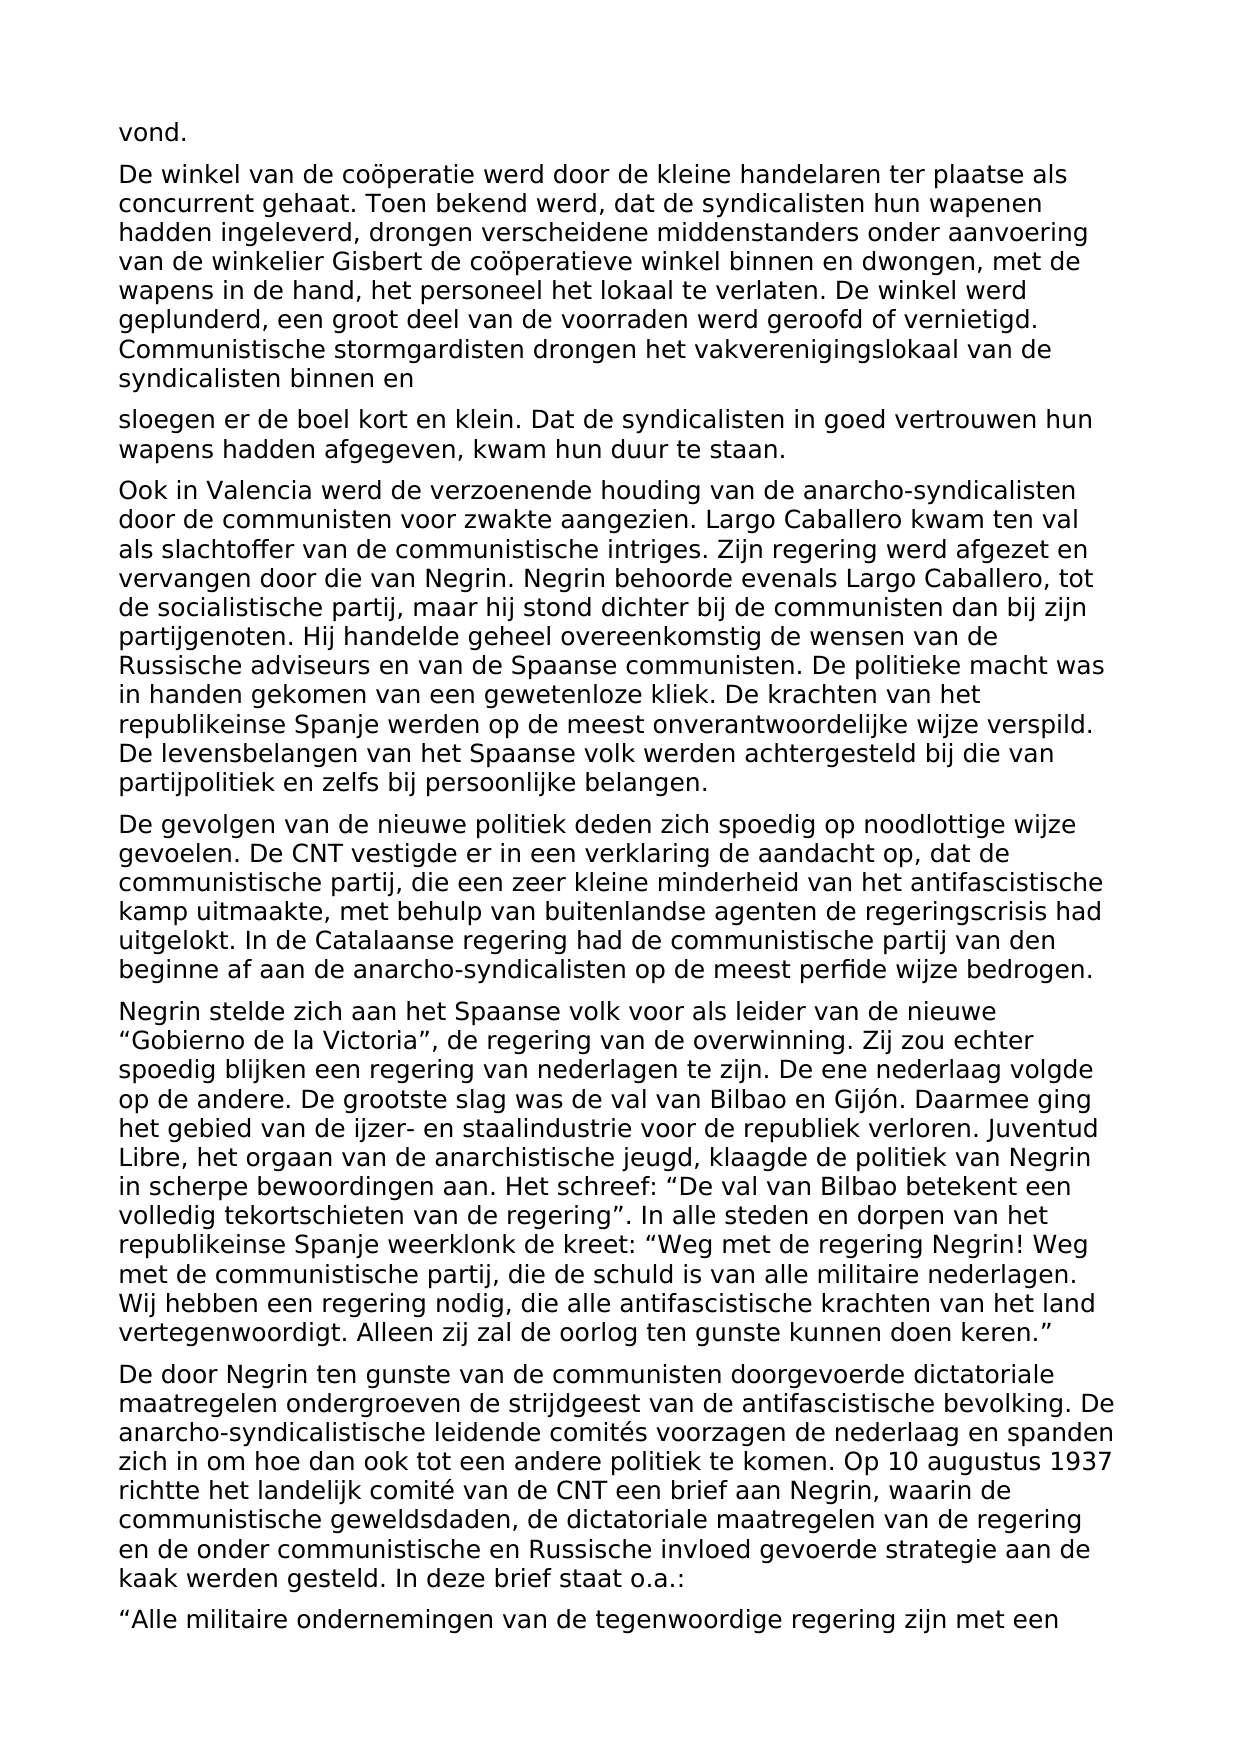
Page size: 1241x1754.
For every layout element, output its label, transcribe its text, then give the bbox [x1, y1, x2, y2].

text De gevolgen van de nieuwe politiek deden zich spoedig op noodlottige wijze gevoelen. De CNT vestigde er in een verklaring de aandacht op, dat de communistische partij, die een zeer kleine minderheid van het antifascistische kamp uitmaakte, met behulp van buitenlandse agenten de regeringscrisis had uitgelokt. In de Catalaanse regering had de communistische partij van den beginne af aan de anarcho-syndicalisten op de meest perfide wijze bedrogen. [118, 810, 1122, 985]
text “Alle militaire ondernemingen van de tegenwoordige regering zijn met een [118, 1606, 1122, 1635]
text vond. [118, 118, 1122, 147]
text De winkel van de coöperatie werd door de kleine handelaren ter plaatse als concurrent gehaat. Toen bekend werd, dat de syndicalisten hun wapenen hadden ingeleverd, drongen verscheidene middenstanders onder aanvoering van de winkelier Gisbert de coöperatieve winkel binnen en dwongen, met de wapens in de hand, het personeel het lokaal te verlaten. De winkel werd geplunderd, een groot deel van de voorraden werd geroofd of vernietigd. Communistische stormgardisten drongen het vakverenigingslokaal van de syndicalisten binnen en [118, 160, 1122, 393]
text Ook in Valencia werd de verzoenende houding van de anarcho-syndicalisten door de communisten voor zwakte aangezien. Largo Caballero kwam ten val als slachtoffer van de communistische intriges. Zijn regering werd afgezet en vervangen door die van Negrin. Negrin behoorde evenals Largo Caballero, tot de socialistische partij, maar hij stond dichter bij de communisten dan bij zijn partijgenoten. Hij handelde geheel overeenkomstig de wensen van de Russische adviseurs en van de Spaanse communisten. De politieke macht was in handen gekomen van een gewetenloze kliek. De krachten van het republikeinse Spanje werden op de meest onverantwoordelijke wijze verspild. De levensbelangen van het Spaanse volk werden achtergesteld bij die van partijpolitiek en zelfs bij persoonlijke belangen. [118, 476, 1122, 797]
text Negrin stelde zich aan het Spaanse volk voor als leider van de nieuwe “Gobierno de la Victoria”, de regering van de overwinning. Zij zou echter spoedig blijken een regering van nederlagen te zijn. De ene nederlaag volgde op de andere. De grootste slag was de val van Bilbao en Gijón. Daarmee ging het gebied van de ijzer- en staalindustrie voor de republiek verloren. Juventud Libre, het orgaan van de anarchistische jeugd, klaagde de politiek van Negrin in scherpe bewoordingen aan. Het schreef: “De val van Bilbao betekent een volledig tekortschieten van de regering”. In alle steden en dorpen van het republikeinse Spanje weerklonk de kreet: “Weg met de regering Negrin! Weg met de communistische partij, die de schuld is van alle militaire nederlagen. Wij hebben een regering nodig, die alle antifascistische krachten van het land vertegenwoordigt. Alleen zij zal de oorlog ten gunste kunnen doen keren.” [118, 997, 1122, 1347]
text De door Negrin ten gunste van de communisten doorgevoerde dictatoriale maatregelen ondergroeven de strijdgeest van de antifascistische bevolking. De anarcho-syndicalistische leidende comités voorzagen de nederlaag en spanden zich in om hoe dan ook tot een andere politiek te komen. Op 10 augustus 1937 richtte het landelijk comité van de CNT een brief aan Negrin, waarin de communistische geweldsdaden, de dictatoriale maatregelen van de regering en de onder communistische en Russische invloed gevoerde strategie aan de kaak werden gesteld. In deze brief staat o.a.: [118, 1360, 1122, 1593]
text sloegen er de boel kort en klein. Dat de syndicalisten in goed vertrouwen hun wapens hadden afgegeven, kwam hun duur te staan. [118, 406, 1122, 464]
